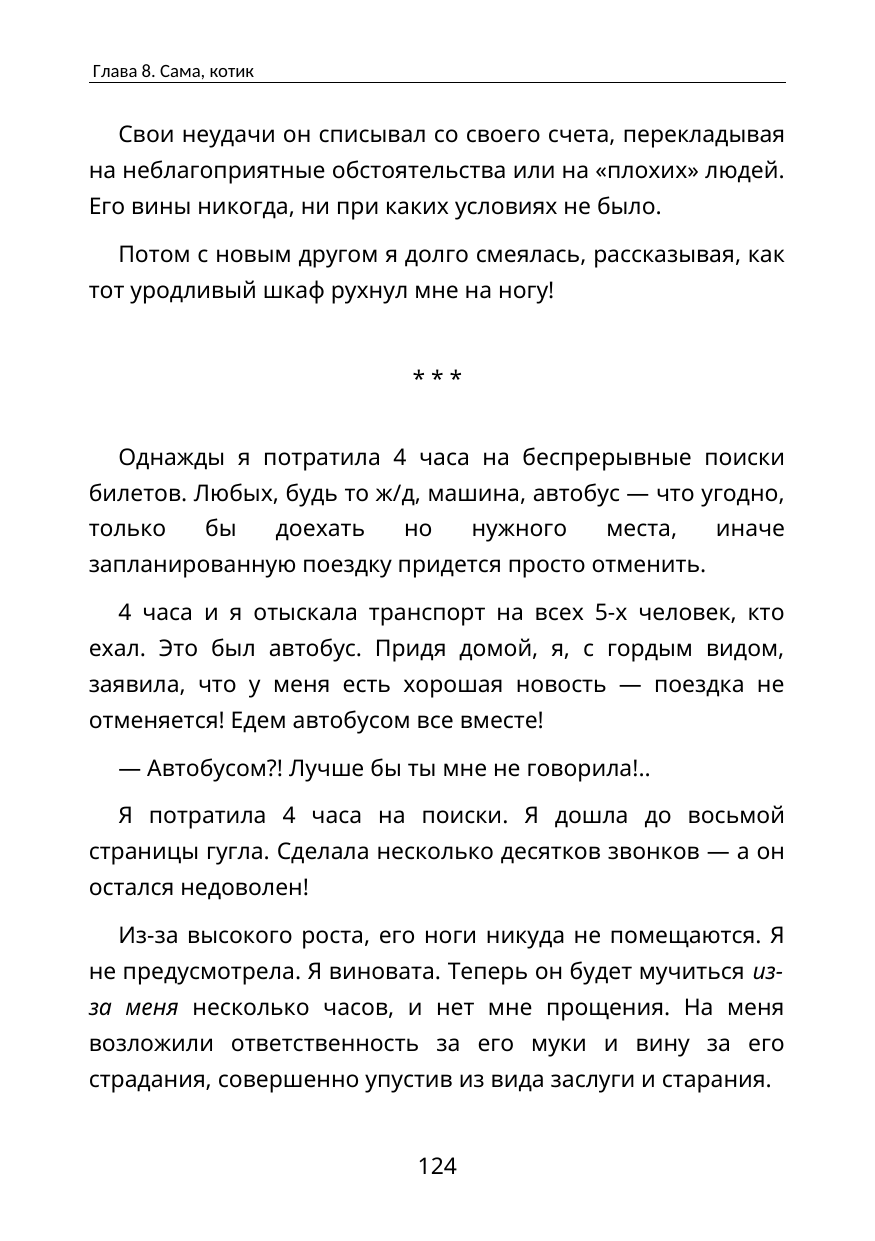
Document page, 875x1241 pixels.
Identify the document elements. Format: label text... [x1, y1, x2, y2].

subtitle * * * [88, 363, 786, 394]
text 4 часа и я отыскала транспорт на всех 5-х человек, кто ехал. Это был автобус. Придя домой, я, с гордым видом, заявила, что у меня есть хорошая новость — поездка не отменяется! Едем автобусом все вместе! [88, 596, 786, 735]
text Свои неудачи он списывал со своего счета, перекладывая на неблагоприятные обстоятельства или на «плохих» людей. Его вины никогда, ни при каких условиях не было. [88, 118, 786, 221]
text Потом с новым другом я долго смеялась, рассказывая, как тот уродливый шкаф рухнул мне на ногу! [88, 238, 786, 305]
text Из-за высокого роста, его ноги никуда не помещаются. Я не предусмотрела. Я виновата. Теперь он будет мучиться из-за меня несколько часов, и нет мне прощения. На меня возложили ответственность за его муки и вину за его страдания, совершенно упустив из вида заслуги и старания. [88, 919, 786, 1094]
text Я потратила 4 часа на поиски. Я дошла до восьмой страницы гугла. Сделала несколько десятков звонков — а он остался недоволен! [88, 799, 786, 902]
text — Автобусом?! Лучше бы ты мне не говорила!.. [88, 752, 786, 783]
text Однажды я потратила 4 часа на беспрерывные поиски билетов. Любых, будь то ж/д, машина, автобус — что угодно, только бы доехать но нужного места, иначе запланированную поездку придется просто отменить. [88, 441, 786, 579]
